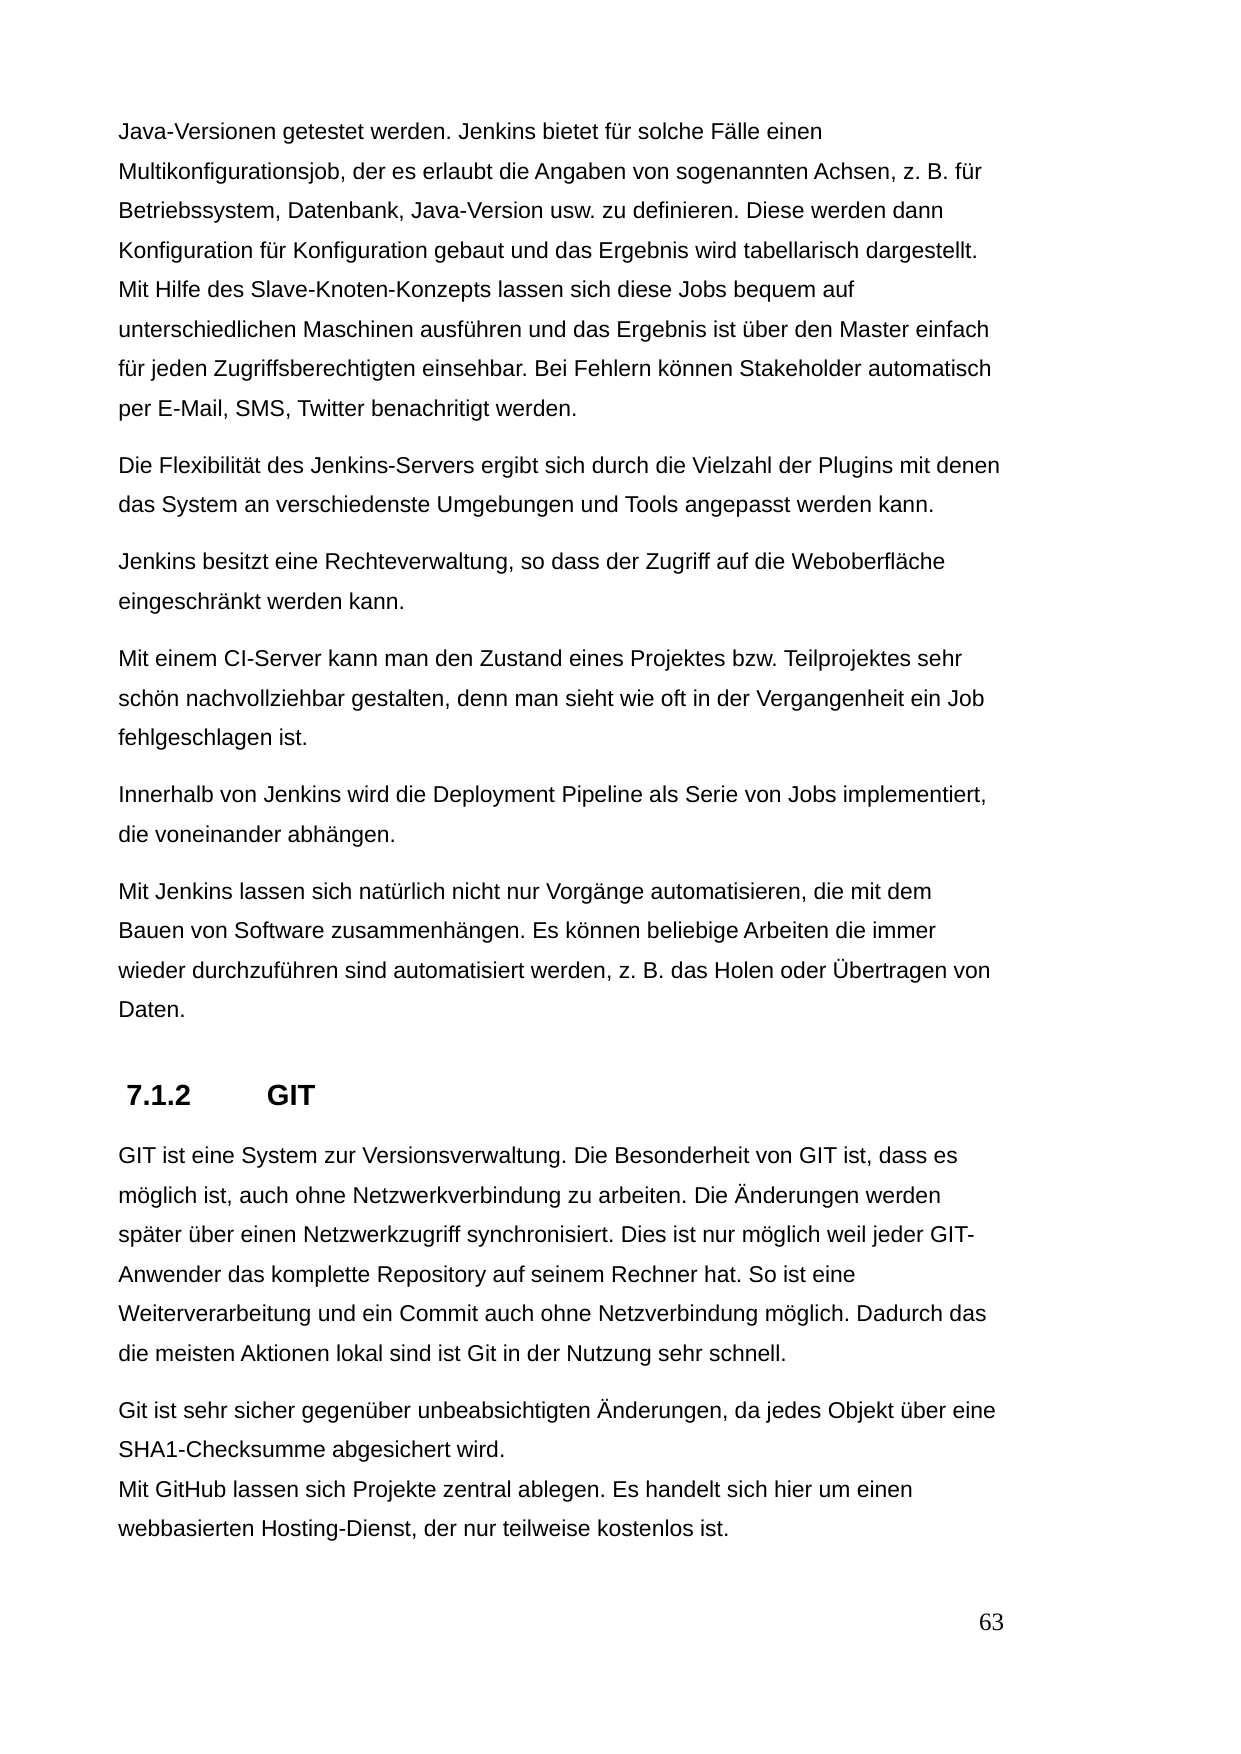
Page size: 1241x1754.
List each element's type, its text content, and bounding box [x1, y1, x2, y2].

text Innerhalb von Jenkins wird die Deployment Pipeline als Serie von Jobs implementiert, die voneinander abhängen. [118, 781, 1004, 847]
subtitle GIT [118, 1078, 1004, 1112]
text GIT ist eine System zur Versionsverwaltung. Die Besonderheit von GIT ist, dass es möglich ist, auch ohne Netzwerkverbindung zu arbeiten. Die Änderungen werden später über einen Netzwerkzugriff synchronisiert. Dies ist nur möglich weil jeder GIT-Anwender das komplette Repository auf seinem Rechner hat. So ist eine Weiterverarbeitung und ein Commit auch ohne Netzverbindung möglich. Dadurch das die meisten Aktionen lokal sind ist Git in der Nutzung sehr schnell. [118, 1142, 1004, 1366]
text Jenkins besitzt eine Rechteverwaltung, so dass der Zugriff auf die Weboberfläche eingeschränkt werden kann. [118, 548, 1004, 614]
text Mit einem CI-Server kann man den Zustand eines Projektes bzw. Teilprojektes sehr schön nachvollziehbar gestalten, denn man sieht wie oft in der Vergangenheit ein Job fehlgeschlagen ist. [118, 645, 1004, 750]
text Git ist sehr sicher gegenüber unbeabsichtigten Änderungen, da jedes Objekt über eine SHA1-Checksumme abgesichert wird. [118, 1397, 1004, 1463]
text Mit GitHub lassen sich Projekte zentral ablegen. Es handelt sich hier um einen webbasierten Hosting-Dienst, der nur teilweise kostenlos ist. [118, 1476, 1004, 1542]
text Java-Versionen getestet werden. Jenkins bietet für solche Fälle einen Multikonfigurationsjob, der es erlaubt die Angaben von sogenannten Achsen, z. B. für Betriebssystem, Datenbank, Java-Version usw. zu definieren. Diese werden dann Konfiguration für Konfiguration gebaut und das Ergebnis wird tabellarisch dargestellt. Mit Hilfe des Slave-Knoten-Konzepts lassen sich diese Jobs bequem auf unterschiedlichen Maschinen ausführen und das Ergebnis ist über den Master einfach für jeden Zugriffsberechtigten einsehbar. Bei Fehlern können Stakeholder automatisch per E-Mail, SMS, Twitter benachritigt werden. [118, 118, 1004, 421]
text Mit Jenkins lassen sich natürlich nicht nur Vorgänge automatisieren, die mit dem Bauen von Software zusammenhängen. Es können beliebige Arbeiten die immer wieder durchzuführen sind automatisiert werden, z. B. das Holen oder Übertragen von Daten. [118, 878, 1004, 1023]
text Die Flexibilität des Jenkins-Servers ergibt sich durch die Vielzahl der Plugins mit denen das System an verschiedenste Umgebungen und Tools angepasst werden kann. [118, 452, 1004, 517]
